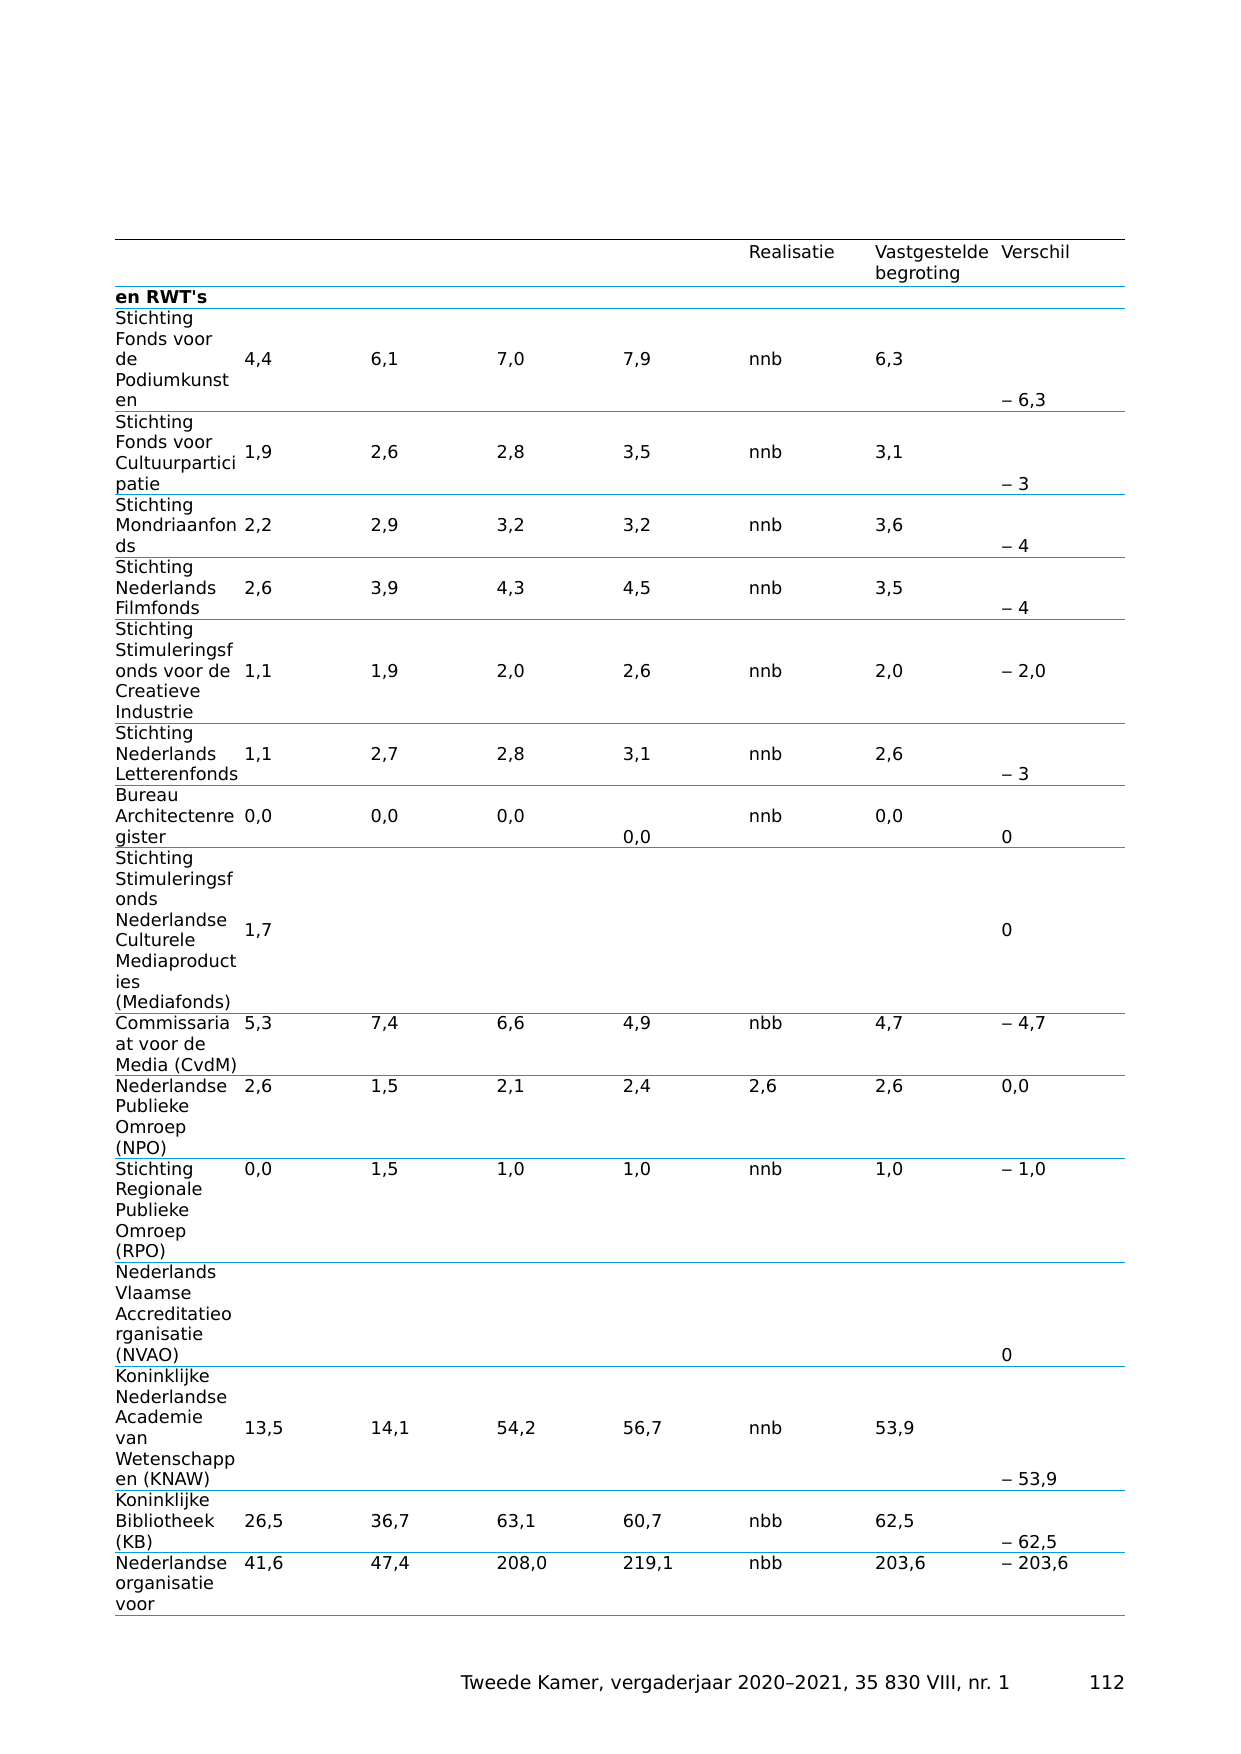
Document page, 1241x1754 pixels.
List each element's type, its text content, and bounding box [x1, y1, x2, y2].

table_cell 0,0 [241, 1159, 367, 1262]
table_cell 0 [998, 1263, 1125, 1366]
table_cell 1,9 [368, 620, 493, 722]
table_cell 6,6 [494, 1014, 620, 1075]
table_cell 2,8 [494, 724, 620, 785]
table_cell 4,4 [241, 309, 367, 411]
table_cell 4,9 [620, 1014, 746, 1075]
table_cell Stichting Stimuleringsfonds voor de Creatieve Industrie [115, 620, 241, 722]
table_cell [620, 848, 746, 1013]
table_cell ‒ 3 [998, 724, 1125, 785]
table_cell Nederlands Vlaamse Accreditatieorganisatie (NVAO) [115, 1263, 241, 1366]
table_cell [494, 848, 620, 1013]
table_cell Realisatie [746, 240, 872, 286]
table_cell [494, 1263, 620, 1366]
table_cell Stichting Mondriaanfonds [115, 495, 241, 556]
table_cell Stichting Fonds voor Cultuurparticipatie [115, 412, 241, 494]
table_cell ‒ 203,6 [998, 1553, 1125, 1614]
table_cell nnb [746, 558, 872, 619]
table_cell [368, 848, 493, 1013]
table_cell [872, 1263, 998, 1366]
table_cell 1,7 [241, 848, 367, 1013]
table_header Tabel 62 B. Totaaloverzicht apparaatsuitgaven/kosten inclusief agentschappen en Zelfstandige Bestuursorganen/Rechtspersonen met een wettelijke taak (bedragen x € 1 miljoen) [115, 191, 1125, 239]
table_cell nnb [746, 1367, 872, 1490]
table_cell ‒ 3 [998, 412, 1125, 494]
table_cell Nederlandse organisatie voor [115, 1553, 241, 1614]
table_cell Koninklijke Nederlandse Academie van Wetenschappen (KNAW) [115, 1367, 241, 1490]
table_cell 1,5 [368, 1159, 493, 1262]
table_cell ‒ 2,0 [998, 620, 1125, 722]
table_cell Nederlandse Publieke Omroep (NPO) [115, 1076, 241, 1158]
table_cell [998, 287, 1125, 307]
table_cell [872, 287, 998, 307]
table_cell ‒ 53,9 [998, 1367, 1125, 1490]
table_cell 1,5 [368, 1076, 493, 1158]
table_cell Stichting Stimuleringsfonds Nederlandse Culturele Mediaproducties (Mediafonds) [115, 848, 241, 1013]
table_cell [746, 848, 872, 1013]
table_cell [368, 1263, 493, 1366]
table_cell 2,0 [872, 620, 998, 722]
table_cell 2,6 [241, 558, 367, 619]
table_cell 2,6 [241, 1076, 367, 1158]
table_cell 3,5 [872, 558, 998, 619]
table_cell [872, 848, 998, 1013]
table_cell 2,6 [746, 1076, 872, 1158]
table_cell 2,6 [872, 724, 998, 785]
table_cell 2,8 [494, 412, 620, 494]
table_cell nnb [746, 1159, 872, 1262]
table_cell Stichting Fonds voor de Podiumkunsten [115, 309, 241, 411]
table_cell 1,9 [241, 412, 367, 494]
table_cell Bureau Architectenregister [115, 786, 241, 847]
table_cell Vastgestelde begroting [872, 240, 998, 286]
table_cell en RWT's [115, 287, 241, 307]
table_cell ‒ 1,0 [998, 1159, 1125, 1262]
table_cell 4,3 [494, 558, 620, 619]
table_cell 54,2 [494, 1367, 620, 1490]
table_cell ‒ 4 [998, 558, 1125, 619]
table_cell 6,1 [368, 309, 493, 411]
table_cell nnb [746, 786, 872, 847]
table_cell 3,1 [872, 412, 998, 494]
table_cell 2,2 [241, 495, 367, 556]
table_cell 3,2 [494, 495, 620, 556]
table_cell ‒ 4,7 [998, 1014, 1125, 1075]
table_cell 0,0 [872, 786, 998, 847]
table_cell 203,6 [872, 1553, 998, 1614]
table_cell 0 [998, 786, 1125, 847]
table_cell 56,7 [620, 1367, 746, 1490]
table_cell 3,6 [872, 495, 998, 556]
table_cell [368, 240, 493, 286]
table_cell 1,0 [872, 1159, 998, 1262]
table_cell [241, 240, 367, 286]
table_cell 219,1 [620, 1553, 746, 1614]
table_cell Stichting Nederlands Letterenfonds [115, 724, 241, 785]
table_cell nnb [746, 309, 872, 411]
table_cell ‒ 6,3 [998, 309, 1125, 411]
table_cell 0,0 [494, 786, 620, 847]
table_cell 0,0 [998, 1076, 1125, 1158]
table_cell 6,3 [872, 309, 998, 411]
table_cell Stichting Nederlands Filmfonds [115, 558, 241, 619]
table_cell nnb [746, 495, 872, 556]
table_cell 3,9 [368, 558, 493, 619]
table_cell nnb [746, 620, 872, 722]
table_cell 7,0 [494, 309, 620, 411]
table_cell 0,0 [620, 786, 746, 847]
table_cell 26,5 [241, 1491, 367, 1552]
table_cell 2,6 [368, 412, 493, 494]
table_cell 2,7 [368, 724, 493, 785]
table_cell 2,1 [494, 1076, 620, 1158]
table_cell 60,7 [620, 1491, 746, 1552]
table_cell [746, 287, 872, 307]
table_cell 2,6 [872, 1076, 998, 1158]
table_cell nnb [746, 412, 872, 494]
table_cell [494, 287, 620, 307]
table_cell 208,0 [494, 1553, 620, 1614]
table_cell 53,9 [872, 1367, 998, 1490]
table_cell 0,0 [368, 786, 493, 847]
table_cell 7,4 [368, 1014, 493, 1075]
table_cell 0 [998, 848, 1125, 1013]
table_cell 1,0 [494, 1159, 620, 1262]
table_cell 47,4 [368, 1553, 493, 1614]
table_cell 2,0 [494, 620, 620, 722]
table_cell 3,5 [620, 412, 746, 494]
table_cell 63,1 [494, 1491, 620, 1552]
table_cell Stichting Regionale Publieke Omroep (RPO) [115, 1159, 241, 1262]
table_cell 41,6 [241, 1553, 367, 1614]
table_cell [746, 1263, 872, 1366]
table_cell 7,9 [620, 309, 746, 411]
table_cell 0,0 [241, 786, 367, 847]
table_cell 4,5 [620, 558, 746, 619]
table_cell nbb [746, 1491, 872, 1552]
table_cell [620, 287, 746, 307]
table_cell [620, 1263, 746, 1366]
table_cell [115, 240, 241, 286]
table_cell 2,6 [620, 620, 746, 722]
table_cell 14,1 [368, 1367, 493, 1490]
table_cell 5,3 [241, 1014, 367, 1075]
table_cell 3,1 [620, 724, 746, 785]
table_cell 13,5 [241, 1367, 367, 1490]
table_cell 1,0 [620, 1159, 746, 1262]
table_cell Verschil [998, 240, 1125, 286]
table_cell [620, 240, 746, 286]
table_cell 1,1 [241, 620, 367, 722]
table_cell 1,1 [241, 724, 367, 785]
table_cell ‒ 4 [998, 495, 1125, 556]
table_cell Commissariaat voor de Media (CvdM) [115, 1014, 241, 1075]
table_cell [241, 1263, 367, 1366]
table_cell nbb [746, 1014, 872, 1075]
table_cell ‒ 62,5 [998, 1491, 1125, 1552]
table_cell 2,4 [620, 1076, 746, 1158]
table_cell [368, 287, 493, 307]
table_cell 62,5 [872, 1491, 998, 1552]
table_cell 36,7 [368, 1491, 493, 1552]
table_cell nbb [746, 1553, 872, 1614]
table_cell nnb [746, 724, 872, 785]
table_cell [494, 240, 620, 286]
table_cell Koninklijke Bibliotheek (KB) [115, 1491, 241, 1552]
table_cell 2,9 [368, 495, 493, 556]
table_cell 3,2 [620, 495, 746, 556]
table_cell 4,7 [872, 1014, 998, 1075]
table_cell [241, 287, 367, 307]
